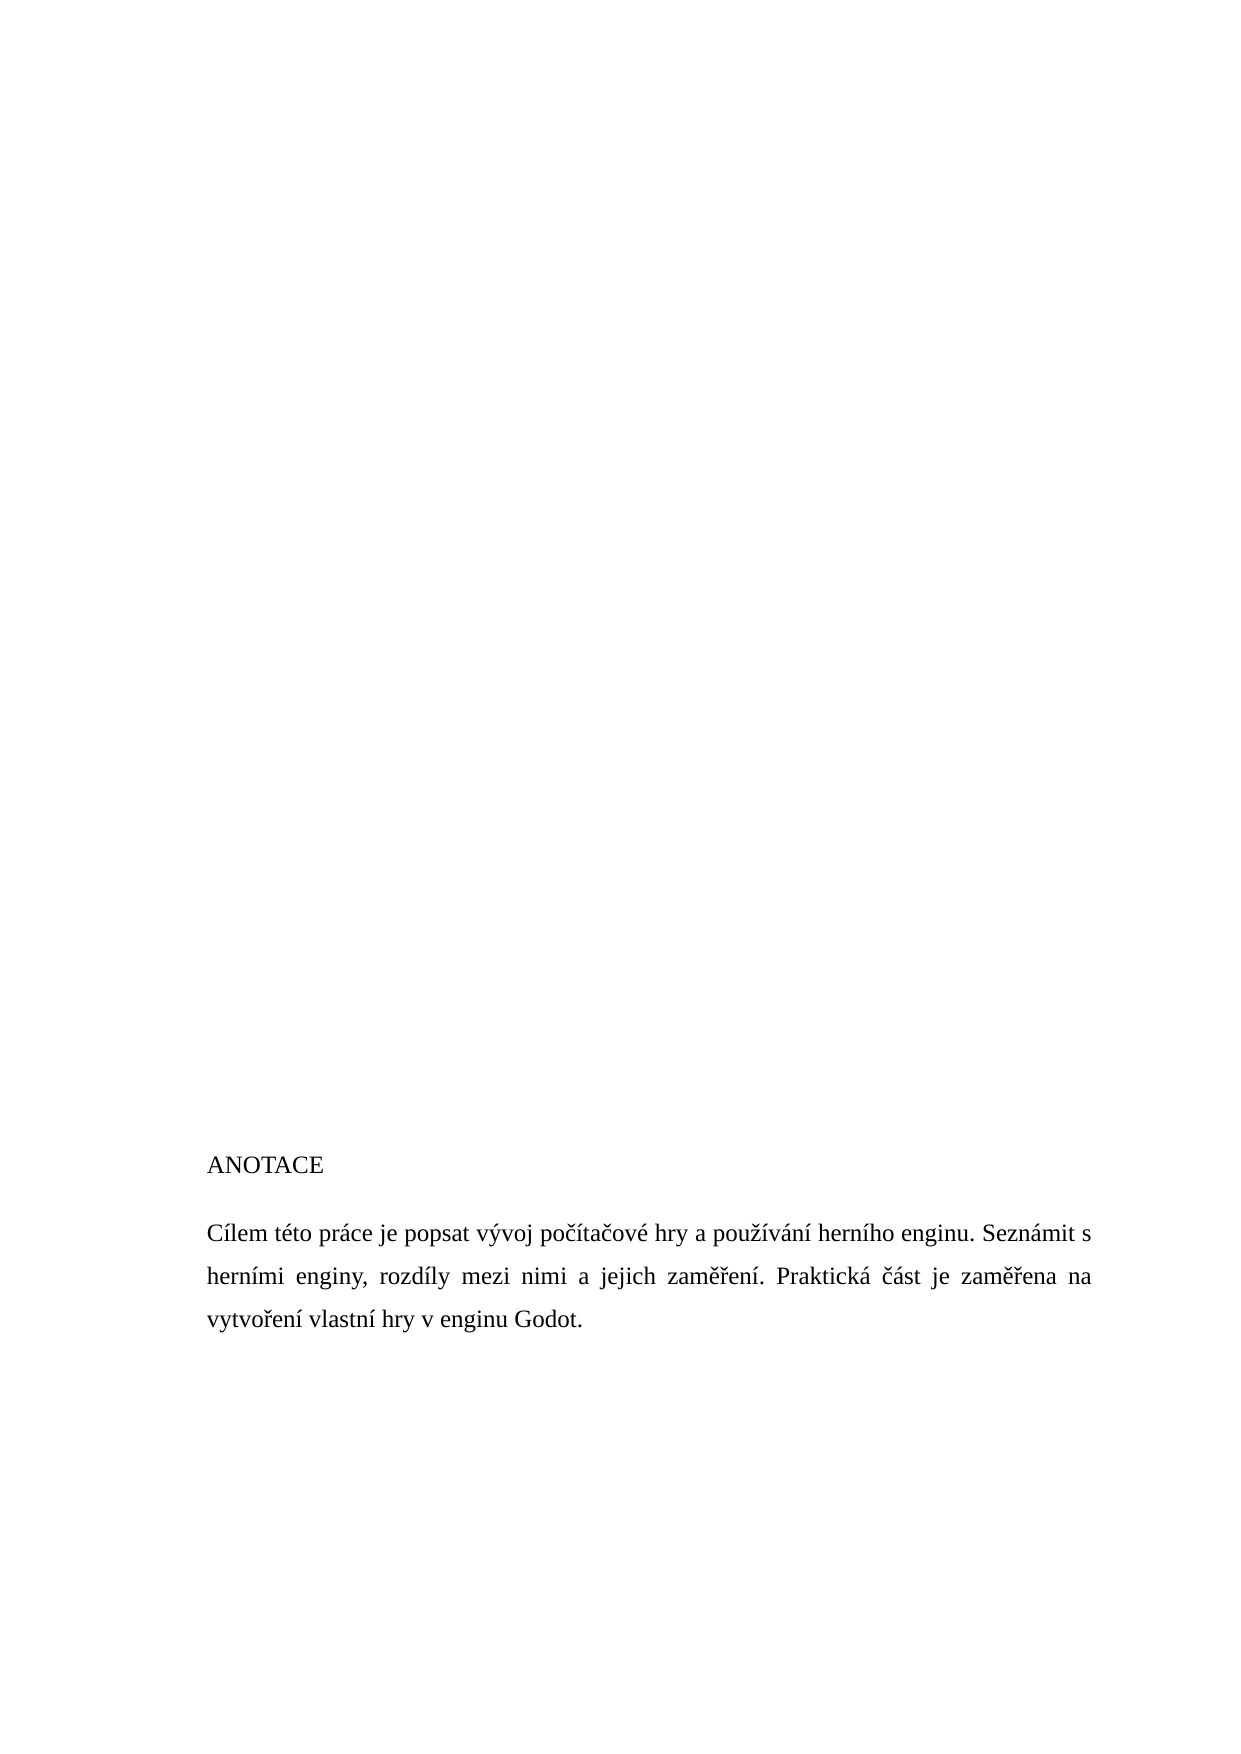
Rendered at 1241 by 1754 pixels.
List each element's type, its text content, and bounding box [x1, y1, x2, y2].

text ANOTACE [207, 1150, 1093, 1179]
text Cílem této práce je popsat vývoj počítačové hry a používání herního enginu. Seznámit s herními enginy, rozdíly mezi nimi a jejich zaměření. Praktická část je zaměřena na vytvoření vlastní hry v enginu Godot. [207, 1218, 1093, 1333]
